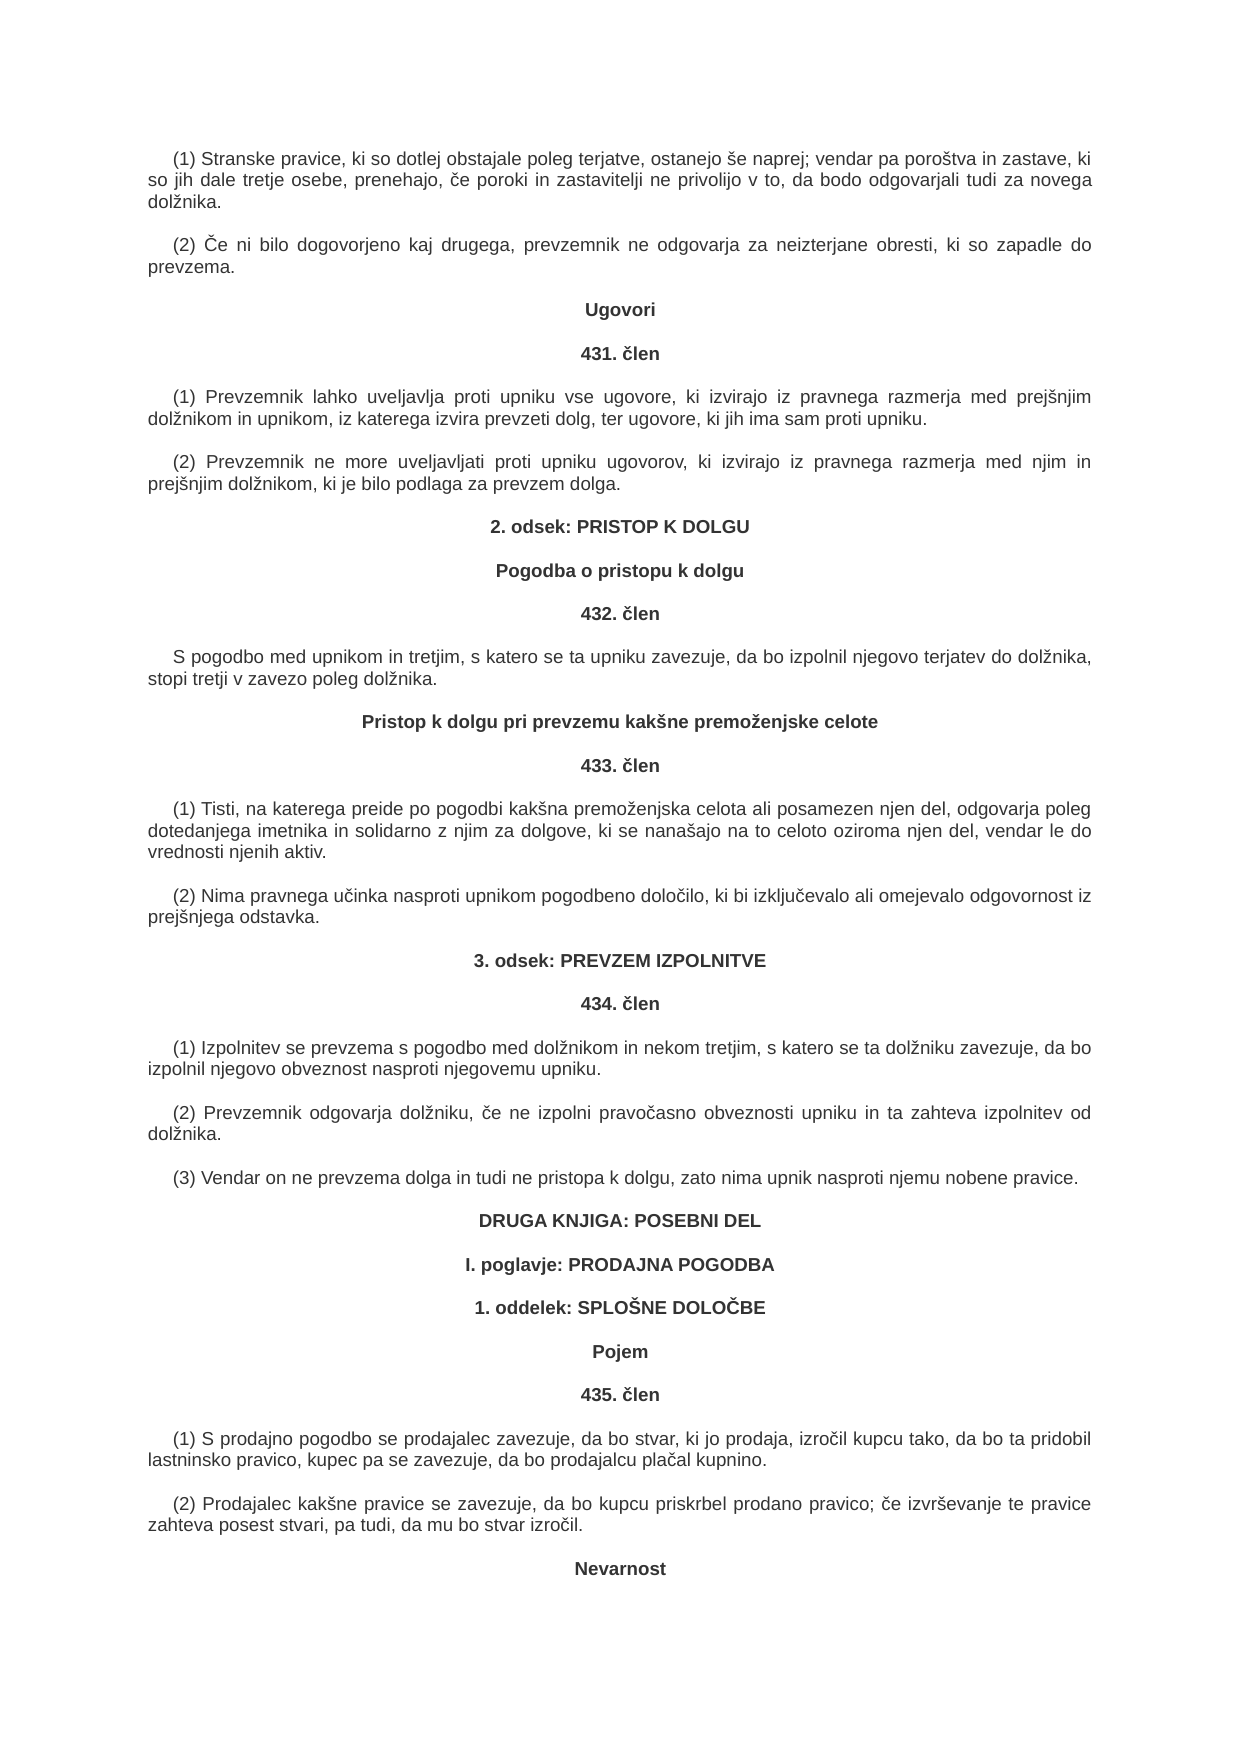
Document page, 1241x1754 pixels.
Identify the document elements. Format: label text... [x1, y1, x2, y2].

text (1) Prevzemnik lahko uveljavlja proti upniku vse ugovore, ki izvirajo iz pravnega razmerja med prejšnjim dolžnikom in upnikom, iz katerega izvira prevzeti dolg, ter ugovore, ki jih ima sam proti upniku. [148, 386, 1093, 429]
text (2) Nima pravnega učinka nasproti upnikom pogodbeno določilo, ki bi izključevalo ali omejevalo odgovornost iz prejšnjega odstavka. [148, 885, 1093, 928]
text (2) Prodajalec kakšne pravice se zavezuje, da bo kupcu priskrbel prodano pravico; če izvrševanje te pravice zahteva posest stvari, pa tudi, da mu bo stvar izročil. [148, 1492, 1093, 1535]
text (2) Prevzemnik ne more uveljavljati proti upniku ugovorov, ki izvirajo iz pravnega razmerja med njim in prejšnjim dolžnikom, ki je bilo podlaga za prevzem dolga. [148, 451, 1093, 494]
text 3. odsek: PREVZEM IZPOLNITVE [148, 950, 1093, 971]
text 432. člen [148, 603, 1093, 624]
text (1) Tisti, na katerega preide po pogodbi kakšna premoženjska celota ali posamezen njen del, odgovarja poleg dotedanjega imetnika in solidarno z njim za dolgove, ki se nanašajo na to celoto oziroma njen del, vendar le do vrednosti njenih aktiv. [148, 798, 1093, 863]
text (1) Stranske pravice, ki so dotlej obstajale poleg terjatve, ostanejo še naprej; vendar pa poroštva in zastave, ki so jih dale tretje osebe, prenehajo, če poroki in zastavitelji ne privolijo v to, da bodo odgovarjali tudi za novega dolžnika. [148, 148, 1093, 212]
text Pojem [148, 1340, 1093, 1362]
text I. poglavje: PRODAJNA POGODBA [148, 1253, 1093, 1275]
text 1. oddelek: SPLOŠNE DOLOČBE [148, 1297, 1093, 1318]
text 431. člen [148, 343, 1093, 364]
text Pristop k dolgu pri prevzemu kakšne premoženjske celote [148, 711, 1093, 733]
text Pogodba o pristopu k dolgu [148, 559, 1093, 581]
text (2) Prevzemnik odgovarja dolžniku, če ne izpolni pravočasno obveznosti upniku in ta zahteva izpolnitev od dolžnika. [148, 1102, 1093, 1145]
text S pogodbo med upnikom in tretjim, s katero se ta upniku zavezuje, da bo izpolnil njegovo terjatev do dolžnika, stopi tretji v zavezo poleg dolžnika. [148, 646, 1093, 689]
text (3) Vendar on ne prevzema dolga in tudi ne pristopa k dolgu, zato nima upnik nasproti njemu nobene pravice. [148, 1167, 1093, 1188]
text Nevarnost [148, 1557, 1093, 1579]
text 2. odsek: PRISTOP K DOLGU [148, 516, 1093, 538]
text 433. člen [148, 755, 1093, 776]
text (1) S prodajno pogodbo se prodajalec zavezuje, da bo stvar, ki jo prodaja, izročil kupcu tako, da bo ta pridobil lastninsko pravico, kupec pa se zavezuje, da bo prodajalcu plačal kupnino. [148, 1427, 1093, 1470]
text DRUGA KNJIGA: POSEBNI DEL [148, 1210, 1093, 1232]
text 435. člen [148, 1384, 1093, 1405]
text (2) Če ni bilo dogovorjeno kaj drugega, prevzemnik ne odgovarja za neizterjane obresti, ki so zapadle do prevzema. [148, 234, 1093, 277]
text Ugovori [148, 299, 1093, 321]
text (1) Izpolnitev se prevzema s pogodbo med dolžnikom in nekom tretjim, s katero se ta dolžniku zavezuje, da bo izpolnil njegovo obveznost nasproti njegovemu upniku. [148, 1037, 1093, 1080]
text 434. člen [148, 993, 1093, 1015]
